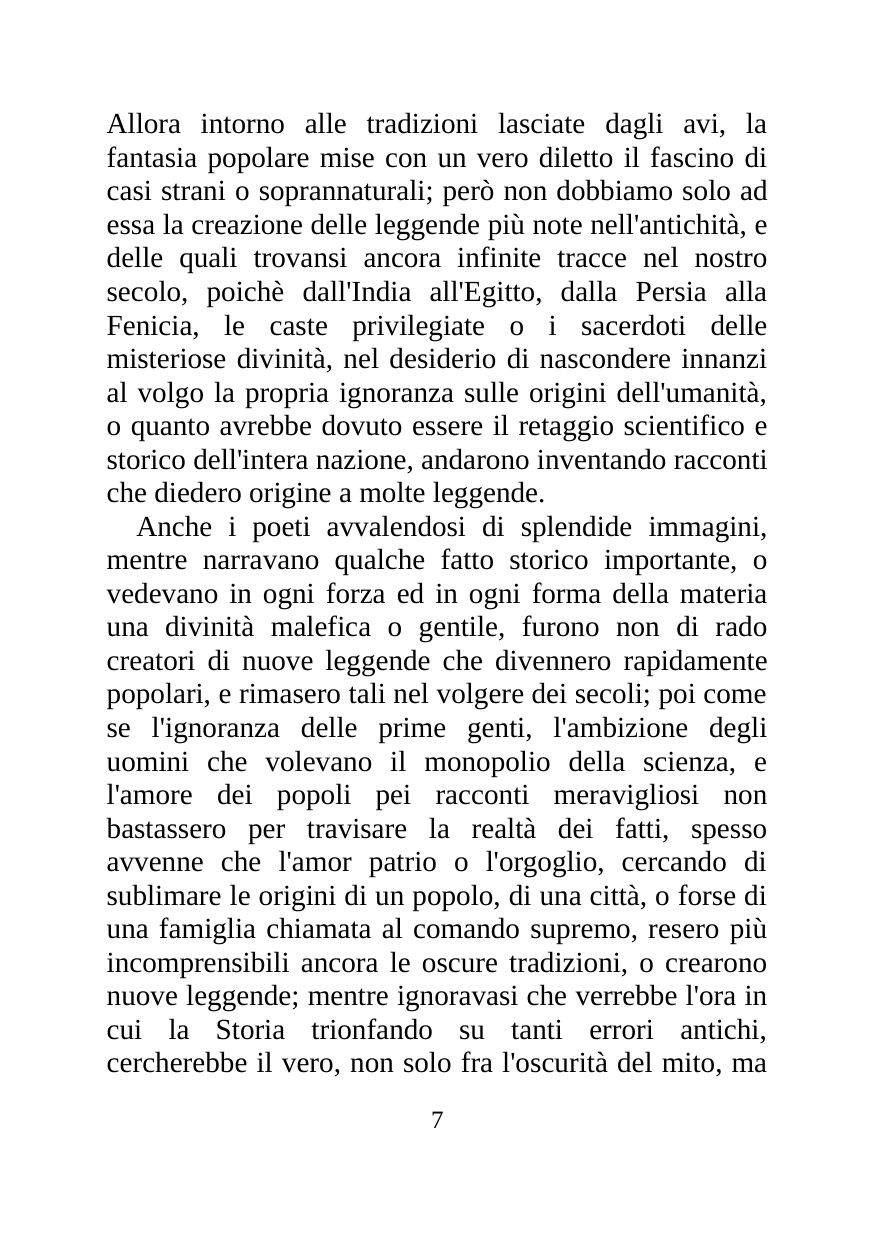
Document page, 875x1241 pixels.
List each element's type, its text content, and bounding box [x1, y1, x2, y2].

text Allora intorno alle tradizioni lasciate dagli avi, la fantasia popolare mise con un vero diletto il fascino di casi strani o soprannaturali; però non dobbiamo solo ad essa la creazione delle leggende più note nell'antichità, e delle quali trovansi ancora infinite tracce nel nostro secolo, poichè dall'India all'Egitto, dalla Persia alla Fenicia, le caste privilegiate o i sacerdoti delle misteriose divinità, nel desiderio di nascondere innanzi al volgo la propria ignoranza sulle origini dell'umanità, o quanto avrebbe dovuto essere il retaggio scientifico e storico dell'intera nazione, andarono inventando racconti che diedero origine a molte leggende. [106, 106, 768, 509]
text Anche i poeti avvalendosi di splendide immagini, mentre narravano qualche fatto storico importante, o vedevano in ogni forza ed in ogni forma della materia una divinità malefica o gentile, furono non di rado creatori di nuove leggende che divennero rapidamente popolari, e rimasero tali nel volgere dei secoli; poi come se l'ignoranza delle prime genti, l'ambizione degli uomini che volevano il monopolio della scienza, e l'amore dei popoli pei racconti meravigliosi non bastassero per travisare la realtà dei fatti, spesso avvenne che l'amor patrio o l'orgoglio, cercando di sublimare le origini di un popolo, di una città, o forse di una famiglia chiamata al comando supremo, resero più incomprensibili ancora le oscure tradizioni, o crearono nuove leggende; mentre ignoravasi che verrebbe l'ora in cui la Storia trionfando su tanti errori antichi, cercherebbe il vero, non solo fra l'oscurità del mito, ma [106, 509, 768, 1079]
